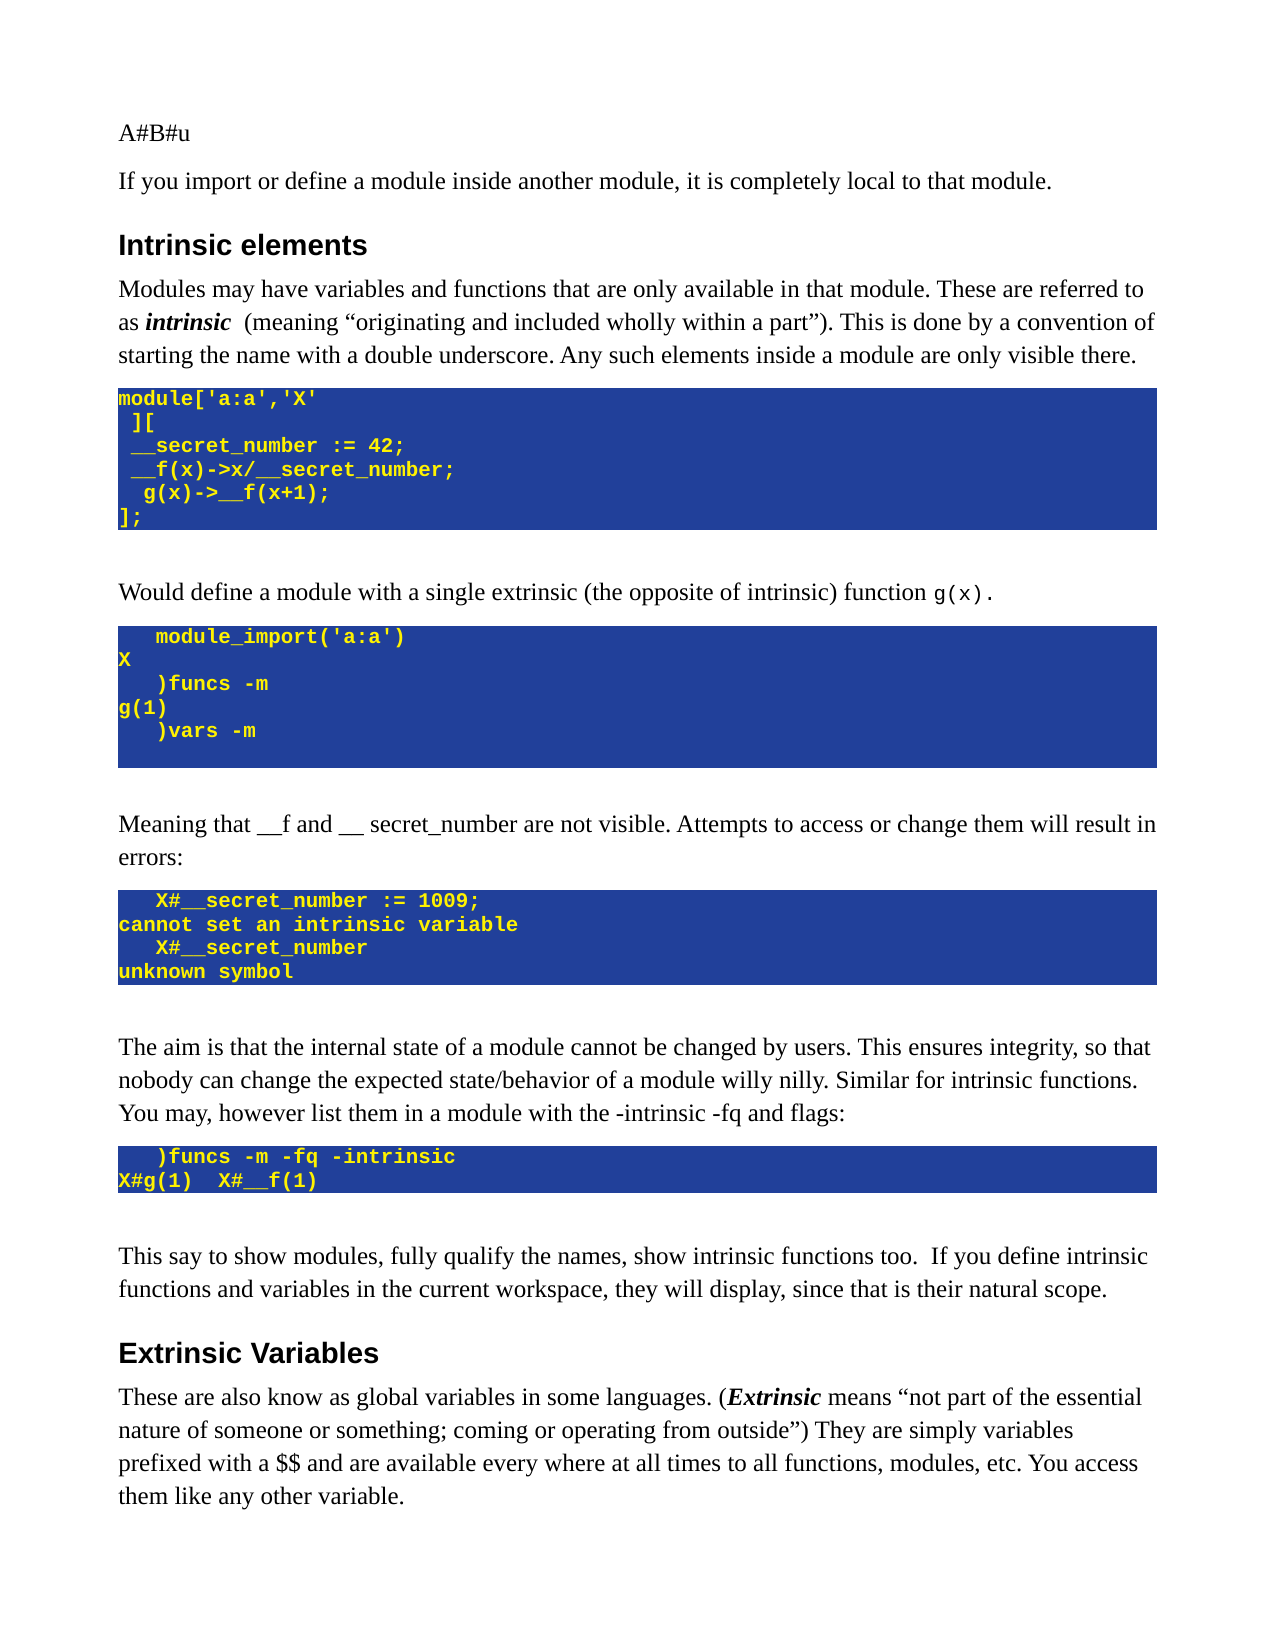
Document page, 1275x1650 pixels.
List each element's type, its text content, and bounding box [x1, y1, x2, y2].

text )funcs -m -fq -intrinsic [118, 1146, 1157, 1169]
text ]; [118, 506, 1157, 530]
text module_import('a:a') [118, 626, 1157, 649]
text Would define a module with a single extrinsic (the opposite of intrinsic) function g(x). [118, 577, 1157, 607]
text __f(x)->x/__secret_number; [118, 459, 1157, 482]
text Modules may have variables and functions that are only available in that module. These are referred to as intrinsic (meaning “originating and included wholly within a part”). This is done by a convention of starting the name with a double underscore. Any such elements inside a module are only visible there. [118, 274, 1157, 369]
text A#B#u [118, 118, 1157, 147]
text These are also know as global variables in some languages. (Extrinsic means “not part of the essential nature of someone or something; coming or operating from outside”) They are simply variables prefixed with a $$ and are available every where at all times to all functions, modules, etc. You access them like any other variable. [118, 1382, 1157, 1510]
text X [118, 649, 1157, 673]
text )vars -m [118, 720, 1157, 744]
subtitle Extrinsic Variables [118, 1336, 1157, 1370]
text unknown symbol [118, 961, 1157, 985]
text If you import or define a module inside another module, it is completely local to that module. [118, 166, 1157, 194]
text This say to show modules, fully qualify the names, show intrinsic functions too. If you define intrinsic functions and variables in the current workspace, they will display, since that is their natural scope. [118, 1241, 1157, 1303]
text g(x)->__f(x+1); [118, 482, 1157, 506]
subtitle Intrinsic elements [118, 228, 1157, 262]
text module['a:a','X' [118, 388, 1157, 411]
text cannot set an intrinsic variable [118, 914, 1157, 937]
text g(1) [118, 697, 1157, 720]
text X#g(1) X#__f(1) [118, 1169, 1157, 1193]
text __secret_number := 42; [118, 435, 1157, 459]
text Meaning that __f and __ secret_number are not visible. Attempts to access or change them will result in errors: [118, 809, 1157, 871]
text X#__secret_number [118, 937, 1157, 961]
text ][ [118, 411, 1157, 435]
text )funcs -m [118, 673, 1157, 697]
text X#__secret_number := 1009; [118, 890, 1157, 914]
text The aim is that the internal state of a module cannot be changed by users. This ensures integrity, so that nobody can change the expected state/behavior of a module willy nilly. Similar for intrinsic functions. You may, however list them in a module with the -intrinsic -fq and flags: [118, 1032, 1157, 1127]
